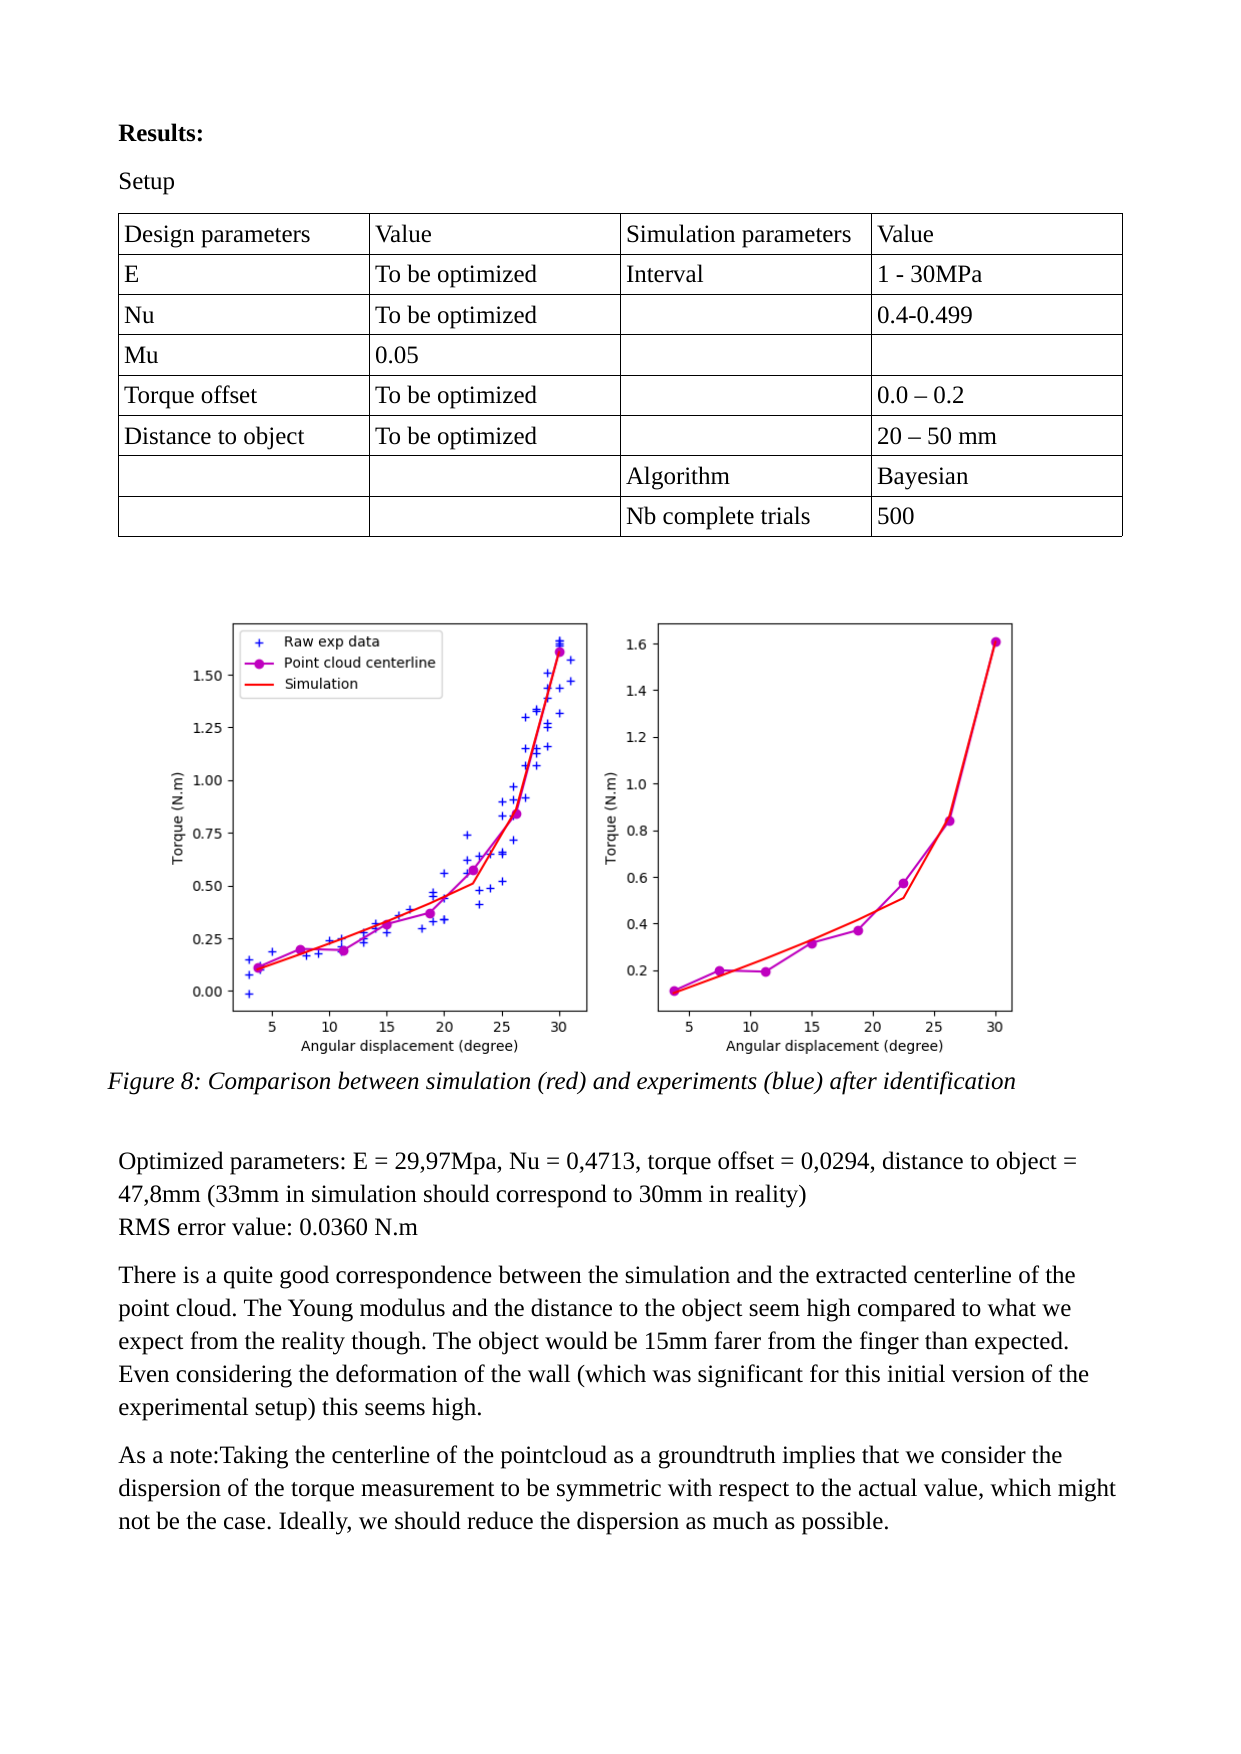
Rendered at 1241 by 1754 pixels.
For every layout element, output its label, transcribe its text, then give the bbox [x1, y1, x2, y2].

table_cell [370, 497, 620, 536]
table_cell Mu [119, 335, 369, 374]
table_cell 0.4-0.499 [872, 295, 1122, 334]
text Figure 8: Comparison between simulation (red) and experiments (blue) after identification [107, 1066, 1111, 1094]
table_cell 0.05 [370, 335, 620, 374]
table_cell To be optimized [370, 376, 620, 415]
table_cell 20 – 50 mm [872, 416, 1122, 455]
text Optimized parameters: E = 29,97Mpa, Nu = 0,4713, torque offset = 0,0294, distance to object = 47,8mm (33mm in simulation should correspond to 30mm in reality) RMS error value: 0.0360 N.m [118, 1146, 1122, 1241]
table_cell [872, 335, 1122, 374]
table_cell 1 - 30MPa [872, 255, 1122, 294]
table_cell [621, 295, 871, 334]
table_cell To be optimized [370, 295, 620, 334]
table_cell E [119, 255, 369, 294]
table_header Value [370, 214, 620, 254]
table_cell [621, 335, 871, 374]
table_cell Algorithm [621, 456, 871, 496]
text There is a quite good correspondence between the simulation and the extracted centerline of the point cloud. The Young modulus and the distance to the object seem high compared to what we expect from the reality though. The object would be 15mm farer from the finger than expected. Even considering the deformation of the wall (which was significant for this initial version of the experimental setup) this seems high. [118, 1260, 1122, 1421]
table_cell [621, 416, 871, 455]
text Setup [118, 166, 1122, 194]
table_header Value [872, 214, 1122, 254]
table_cell Distance to object [119, 416, 369, 455]
table_cell To be optimized [370, 255, 620, 294]
table_header Simulation parameters [621, 214, 871, 254]
table_cell [621, 376, 871, 415]
picture [107, 563, 1112, 1066]
table_cell Interval [621, 255, 871, 294]
table_cell Nb complete trials [621, 497, 871, 536]
text Results: [118, 118, 1122, 147]
table_cell Torque offset [119, 376, 369, 415]
table_cell Nu [119, 295, 369, 334]
table_cell [119, 456, 369, 496]
table_header Design parameters [119, 214, 369, 254]
table_cell [370, 456, 620, 496]
text As a note:Taking the centerline of the pointcloud as a groundtruth implies that we consider the dispersion of the torque measurement to be symmetric with respect to the actual value, which might not be the case. Ideally, we should reduce the dispersion as much as possible. [118, 1440, 1122, 1534]
table_cell 0.0 – 0.2 [872, 376, 1122, 415]
table_cell Bayesian [872, 456, 1122, 496]
table_cell [119, 497, 369, 536]
table_cell 500 [872, 497, 1122, 536]
table_cell To be optimized [370, 416, 620, 455]
